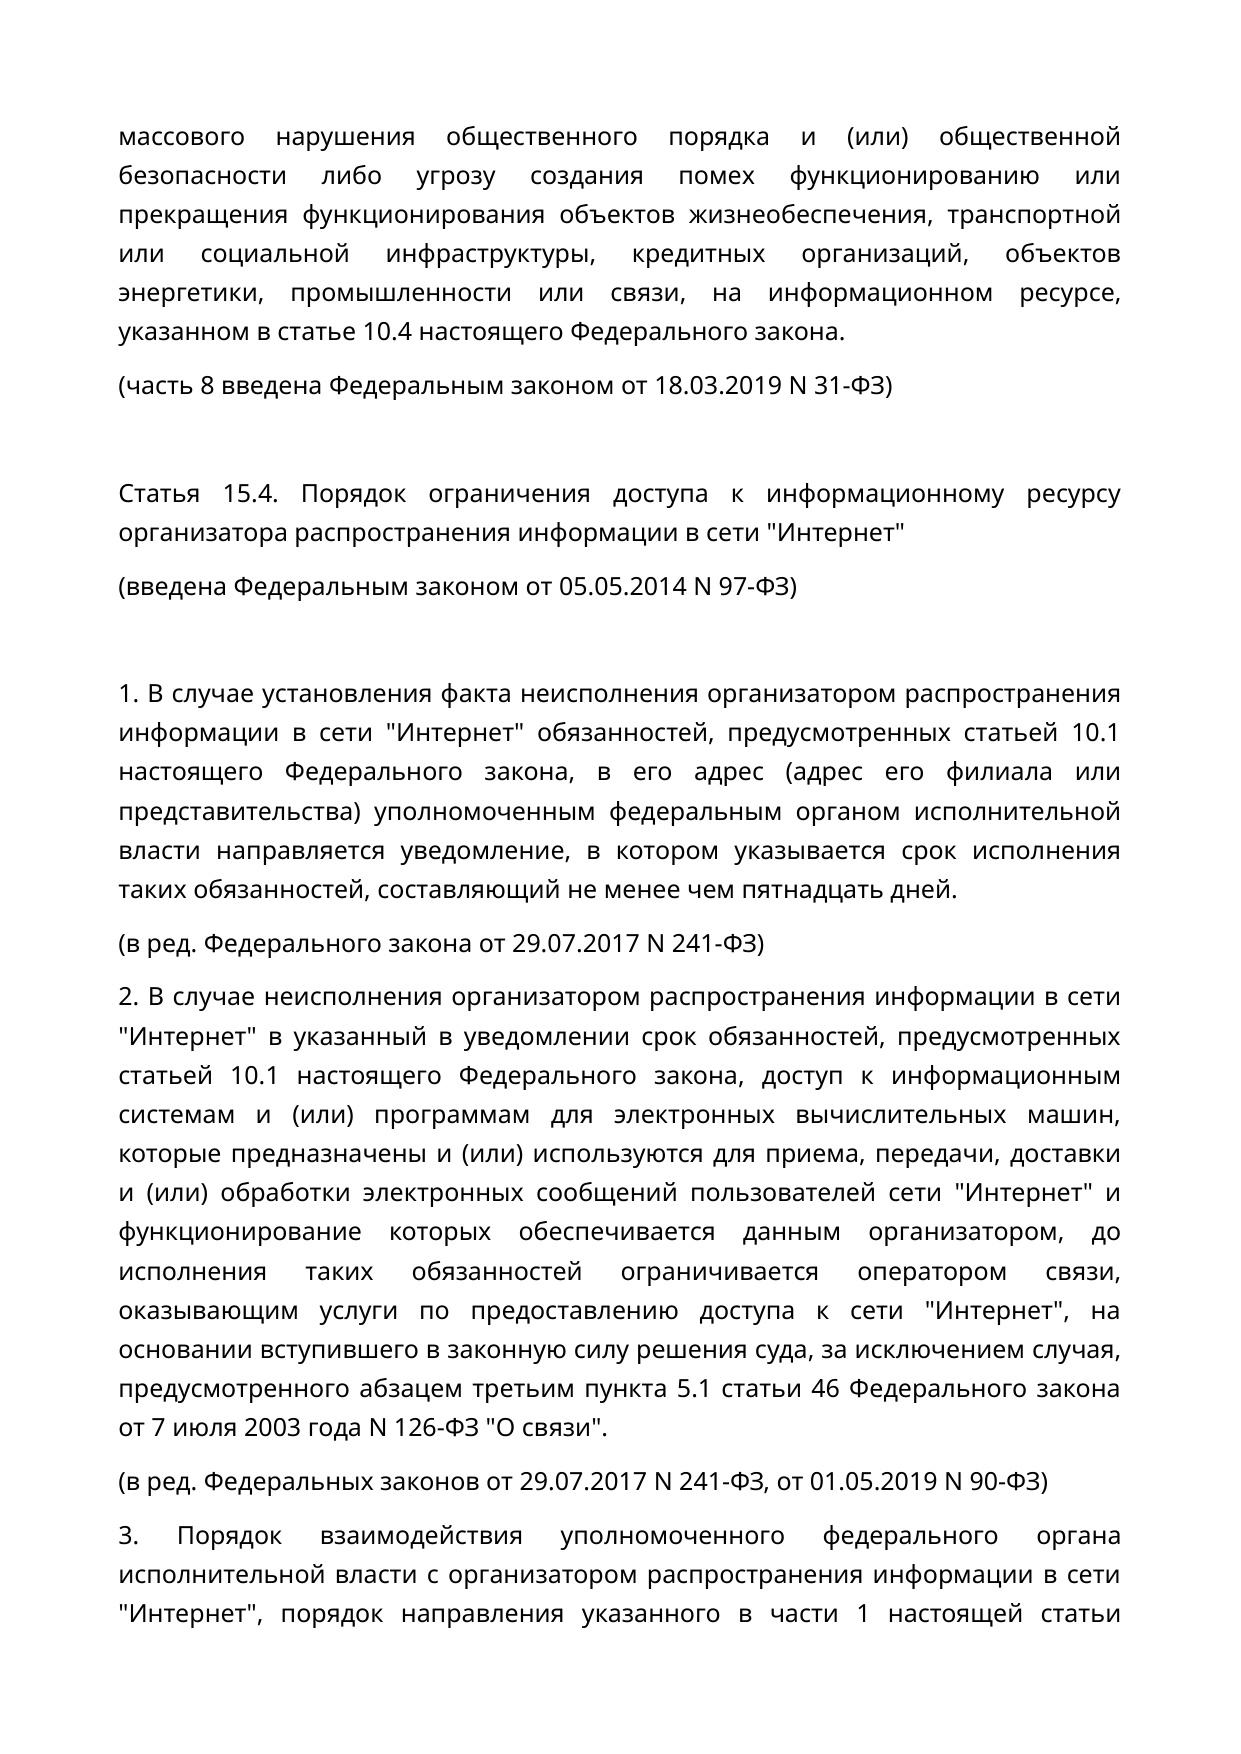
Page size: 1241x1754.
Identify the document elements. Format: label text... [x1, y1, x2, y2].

text (введена Федеральным законом от 05.05.2014 N 97-ФЗ) [118, 568, 1122, 602]
text 3. Порядок взаимодействия уполномоченного федерального органа исполнительной власти с организатором распространения информации в сети "Интернет", порядок направления указанного в части 1 настоящей статьи [118, 1517, 1122, 1630]
text (часть 8 введена Федеральным законом от 18.03.2019 N 31-ФЗ) [118, 368, 1122, 402]
text массового нарушения общественного порядка и (или) общественной безопасности либо угрозу создания помех функционированию или прекращения функционирования объектов жизнеобеспечения, транспортной или социальной инфраструктуры, кредитных организаций, объектов энергетики, промышленности или связи, на информационном ресурсе, указанном в статье 10.4 настоящего Федерального закона. [118, 118, 1122, 348]
text 1. В случае установления факта неисполнения организатором распространения информации в сети "Интернет" обязанностей, предусмотренных статьей 10.1 настоящего Федерального закона, в его адрес (адрес его филиала или представительства) уполномоченным федеральным органом исполнительной власти направляется уведомление, в котором указывается срок исполнения таких обязанностей, составляющий не менее чем пятнадцать дней. [118, 676, 1122, 906]
text (в ред. Федеральных законов от 29.07.2017 N 241-ФЗ, от 01.05.2019 N 90-ФЗ) [118, 1463, 1122, 1498]
text (в ред. Федерального закона от 29.07.2017 N 241-ФЗ) [118, 925, 1122, 959]
text 2. В случае неисполнения организатором распространения информации в сети "Интернет" в указанный в уведомлении срок обязанностей, предусмотренных статьей 10.1 настоящего Федерального закона, доступ к информационным системам и (или) программам для электронных вычислительных машин, которые предназначены и (или) используются для приема, передачи, доставки и (или) обработки электронных сообщений пользователей сети "Интернет" и функционирование которых обеспечивается данным организатором, до исполнения таких обязанностей ограничивается оператором связи, оказывающим услуги по предоставлению доступа к сети "Интернет", на основании вступившего в законную силу решения суда, за исключением случая, предусмотренного абзацем третьим пункта 5.1 статьи 46 Федерального закона от 7 июля 2003 года N 126-ФЗ "О связи". [118, 979, 1122, 1444]
text Статья 15.4. Порядок ограничения доступа к информационному ресурсу организатора распространения информации в сети "Интернет" [118, 475, 1122, 548]
